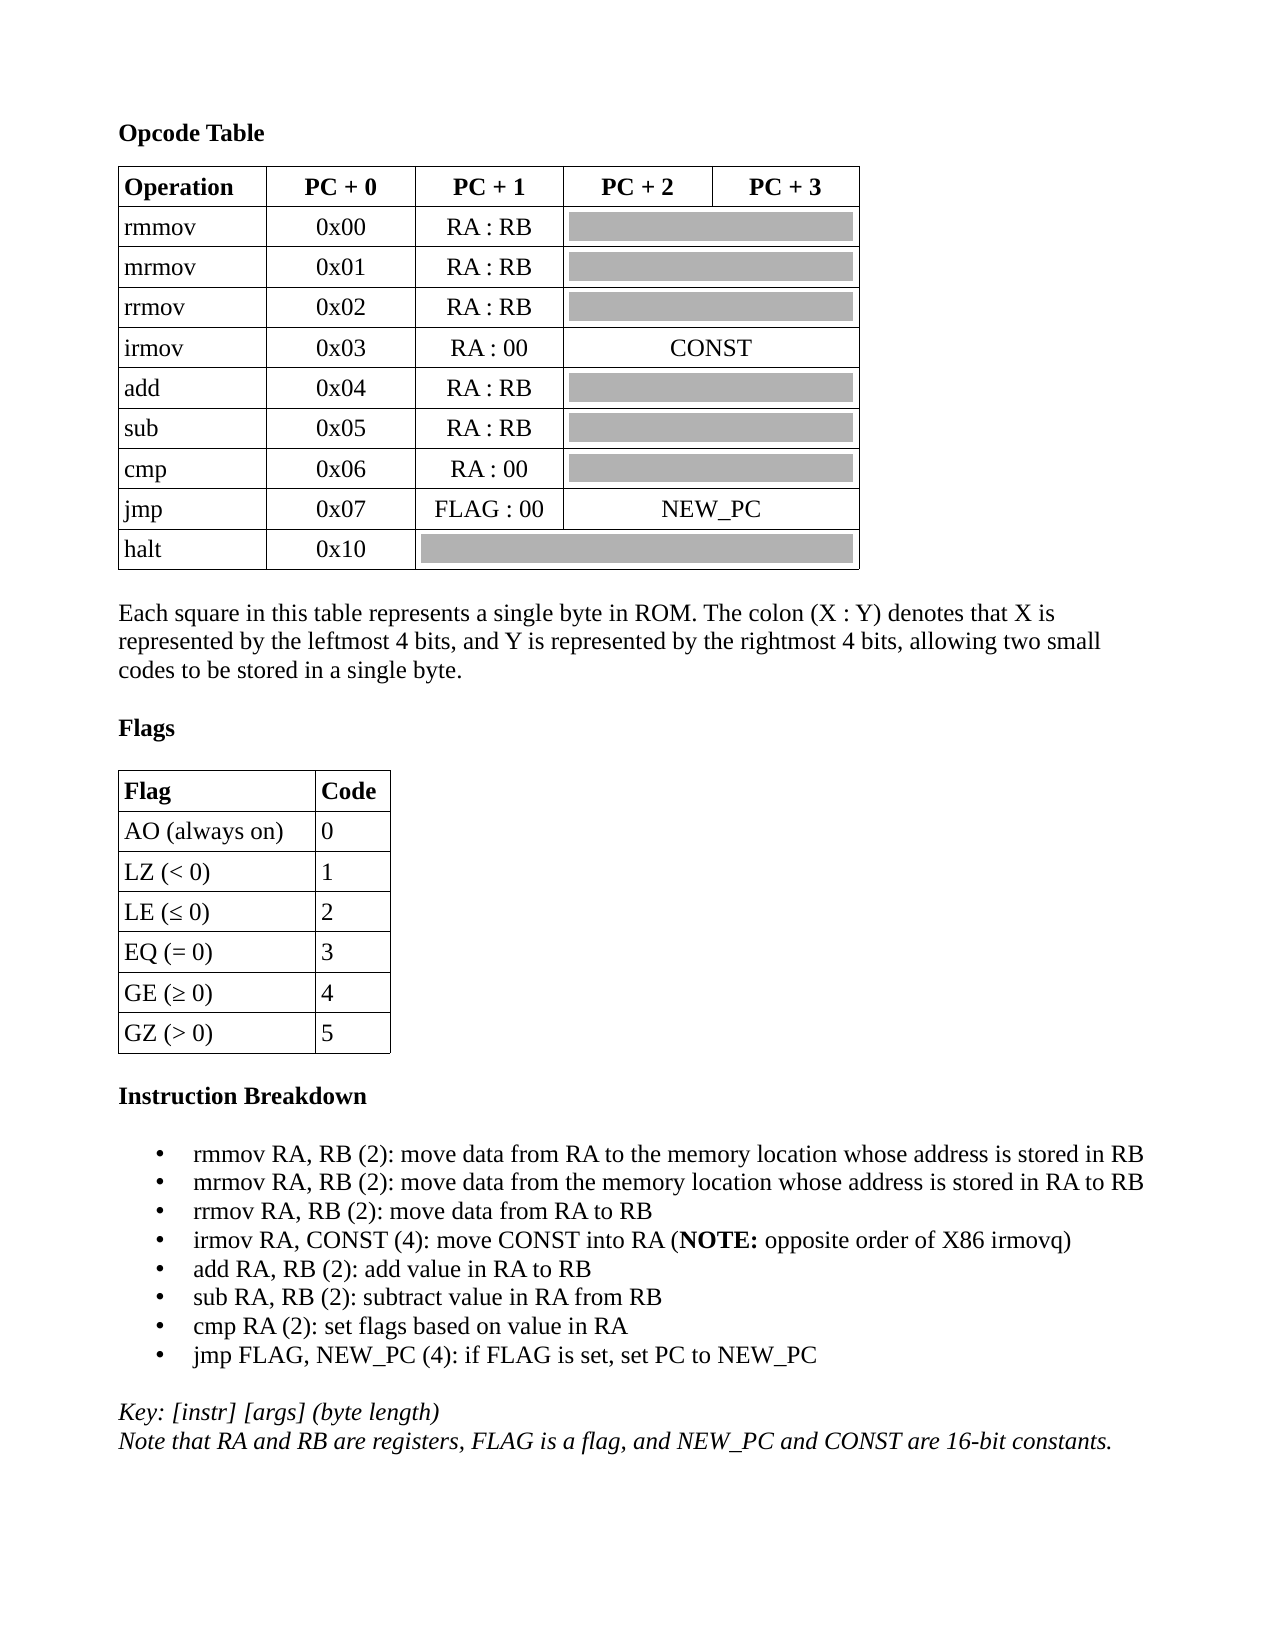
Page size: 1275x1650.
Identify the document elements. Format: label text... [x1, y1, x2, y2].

table_header Flag [119, 771, 315, 811]
table_cell RA : RB [416, 409, 563, 448]
table_cell 0x05 [267, 409, 415, 448]
table_cell 0x03 [267, 328, 415, 367]
list sub RA, RB (2): subtract value in RA from RB [156, 1282, 1157, 1311]
table_cell [564, 247, 859, 287]
table_cell [564, 288, 859, 327]
table_cell RA : RB [416, 368, 563, 408]
table_cell GZ (> 0) [119, 1013, 315, 1052]
list irmov RA, CONST (4): move CONST into RA (NOTE: opposite order of X86 irmovq) [156, 1225, 1157, 1254]
list rmmov RA, RB (2): move data from RA to the memory location whose address is stored in RB [156, 1139, 1157, 1167]
table_cell GE (≥ 0) [119, 973, 315, 1012]
table_cell 0x01 [267, 247, 415, 287]
table_cell RA : RB [416, 288, 563, 327]
table_cell halt [119, 530, 266, 569]
table_cell rmmov [119, 207, 266, 246]
table_cell rrmov [119, 288, 266, 327]
table_cell LE (≤ 0) [119, 892, 315, 931]
table_cell LZ (< 0) [119, 852, 315, 891]
table_cell jmp [119, 489, 266, 528]
table_cell 0x00 [267, 207, 415, 246]
list cmp RA (2): set flags based on value in RA [156, 1311, 1157, 1340]
table_cell [564, 449, 859, 488]
table_cell 0x06 [267, 449, 415, 488]
table_header PC + 2 [564, 167, 712, 206]
text Key: [instr] [args] (byte length) [118, 1397, 1157, 1426]
table_header PC + 1 [416, 167, 563, 206]
text Opcode Table [118, 118, 1157, 147]
table_cell RA : RB [416, 207, 563, 246]
table_cell CONST [564, 328, 859, 367]
table_cell RA : RB [416, 247, 563, 287]
text Each square in this table represents a single byte in ROM. The colon (X : Y) denotes that X is represented by the leftmost 4 bits, and Y is represented by the rightmost 4 bits, allowing two small codes to be stored in a single byte. [118, 598, 1157, 684]
table_cell mrmov [119, 247, 266, 287]
text Note that RA and RB are registers, FLAG is a flag, and NEW_PC and CONST are 16-bit constants. [118, 1426, 1157, 1455]
list jmp FLAG, NEW_PC (4): if FLAG is set, set PC to NEW_PC [156, 1340, 1157, 1369]
table_cell [564, 368, 859, 408]
table_cell EQ (= 0) [119, 932, 315, 972]
table_header PC + 0 [267, 167, 415, 206]
table_cell [564, 409, 859, 448]
table_cell 5 [316, 1013, 390, 1052]
table_cell 0x04 [267, 368, 415, 408]
text Flags [118, 713, 1157, 741]
table_cell RA : 00 [416, 328, 563, 367]
table_cell 0x02 [267, 288, 415, 327]
table_cell NEW_PC [564, 489, 859, 528]
table_header PC + 3 [713, 167, 859, 206]
table_cell 0 [316, 812, 390, 851]
table_cell 0x10 [267, 530, 415, 569]
table_cell 0x07 [267, 489, 415, 528]
table_cell 1 [316, 852, 390, 891]
table_cell cmp [119, 449, 266, 488]
table_cell AO (always on) [119, 812, 315, 851]
table_cell RA : 00 [416, 449, 563, 488]
list mrmov RA, RB (2): move data from the memory location whose address is stored in RA to RB [156, 1167, 1157, 1196]
table_cell [564, 207, 859, 246]
table_cell add [119, 368, 266, 408]
list rrmov RA, RB (2): move data from RA to RB [156, 1196, 1157, 1225]
table_cell irmov [119, 328, 266, 367]
text Instruction Breakdown [118, 1081, 1157, 1110]
table_cell [416, 530, 859, 569]
table_cell 2 [316, 892, 390, 931]
table_header Operation [119, 167, 266, 206]
table_header Code [316, 771, 390, 811]
table_cell 3 [316, 932, 390, 972]
table_cell sub [119, 409, 266, 448]
table_cell 4 [316, 973, 390, 1012]
list add RA, RB (2): add value in RA to RB [156, 1254, 1157, 1282]
table_cell FLAG : 00 [416, 489, 563, 528]
